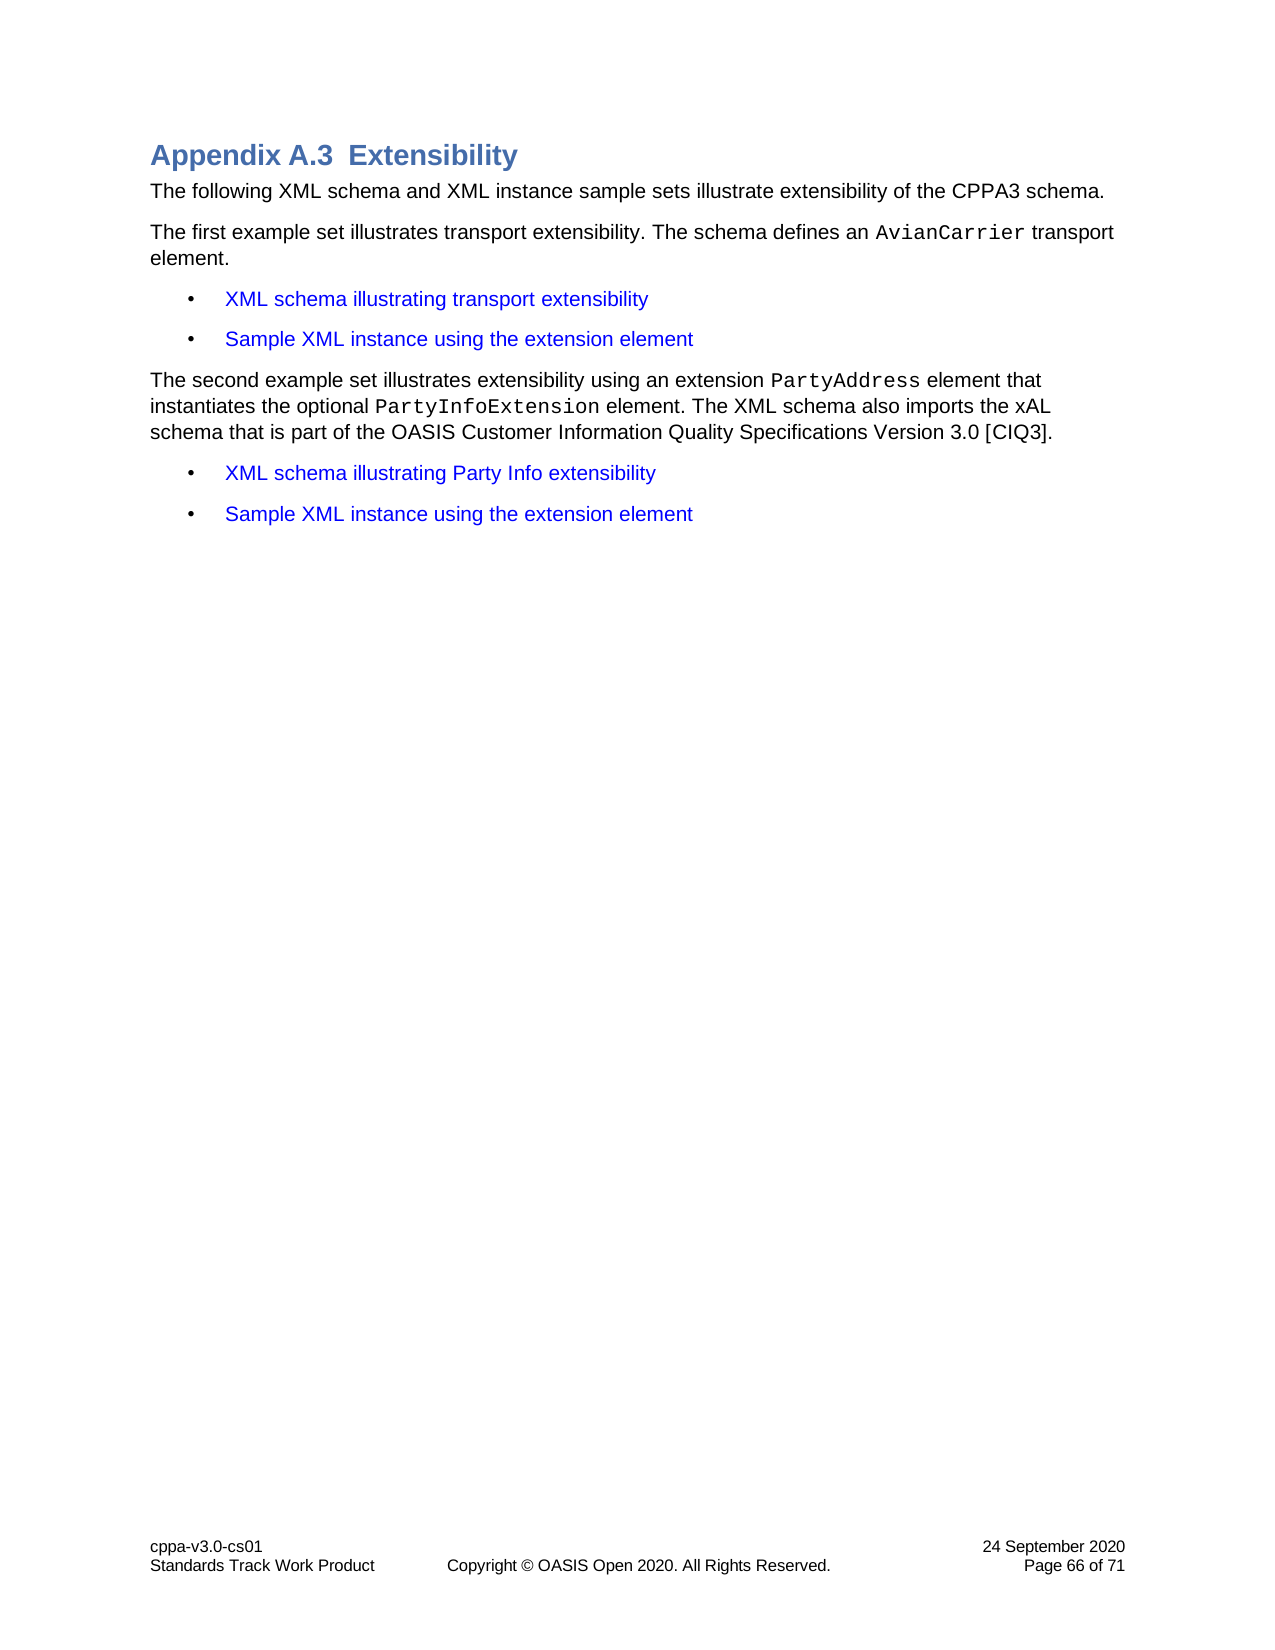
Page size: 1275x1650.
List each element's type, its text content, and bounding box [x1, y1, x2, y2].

list Sample XML instance using the extension element [187, 327, 1125, 351]
list XML schema illustrating transport extensibility [187, 287, 1125, 311]
subtitle Extensibility [150, 137, 1125, 171]
text The first example set illustrates transport extensibility. The schema defines an AvianCarrier transport element. [150, 220, 1125, 270]
list Sample XML instance using the extension element [187, 501, 1125, 526]
list XML schema illustrating Party Info extensibility [187, 461, 1125, 485]
text The second example set illustrates extensibility using an extension PartyAddress element that instantiates the optional PartyInfoExtension element. The XML schema also imports the xAL schema that is part of the OASIS Customer Information Quality Specifications Version 3.0 [CIQ3]. [150, 368, 1125, 444]
text The following XML schema and XML instance sample sets illustrate extensibility of the CPPA3 schema. [150, 179, 1125, 203]
